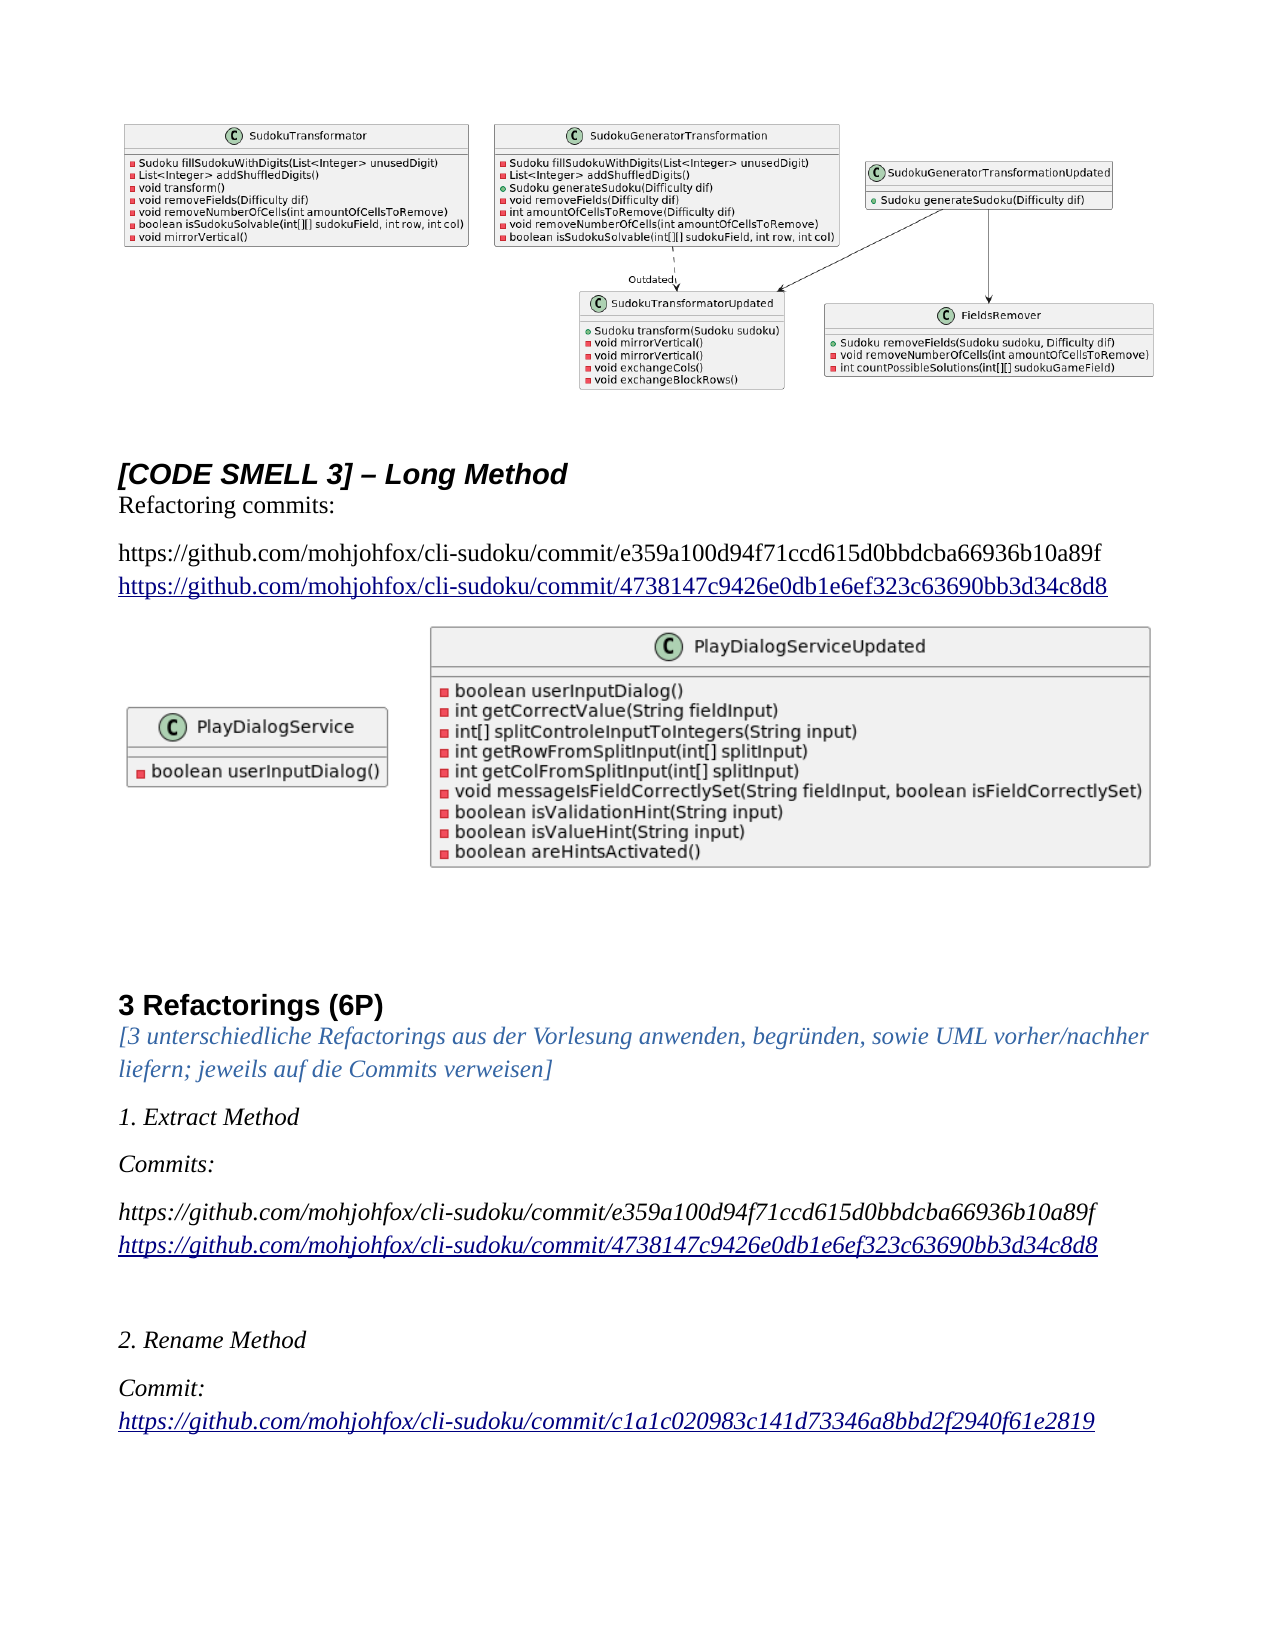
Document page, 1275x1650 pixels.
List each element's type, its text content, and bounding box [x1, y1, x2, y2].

subtitle 3 Refactorings (6P) [118, 988, 1157, 1021]
picture [118, 118, 1157, 393]
text https://github.com/mohjohfox/cli-sudoku/commit/e359a100d94f71ccd615d0bbdcba66936b10a89f https://github.com/mohjohfox/cli-sudoku/commit/4738147c9426e0db1e6ef323c63690bb3d34c8d8 [118, 1197, 1157, 1259]
picture [118, 618, 1157, 874]
text Commit: https://github.com/mohjohfox/cli-sudoku/commit/c1a1c020983c141d73346a8bbd2f2940f61e2819 [118, 1373, 1157, 1435]
subtitle [CODE SMELL 3] – Long Method [118, 457, 1157, 490]
text Refactoring commits: [118, 490, 1157, 519]
text [3 unterschiedliche Refactorings aus der Vorlesung anwenden, begründen, sowie UML vorher/nachher liefern; jeweils auf die Commits verweisen] [118, 1021, 1157, 1083]
text https://github.com/mohjohfox/cli-sudoku/commit/e359a100d94f71ccd615d0bbdcba66936b10a89f https://github.com/mohjohfox/cli-sudoku/commit/4738147c9426e0db1e6ef323c63690bb3d34c8d8 [118, 538, 1157, 599]
text Commits: [118, 1149, 1157, 1178]
text 1. Extract Method [118, 1102, 1157, 1131]
text 2. Rename Method [118, 1325, 1157, 1354]
